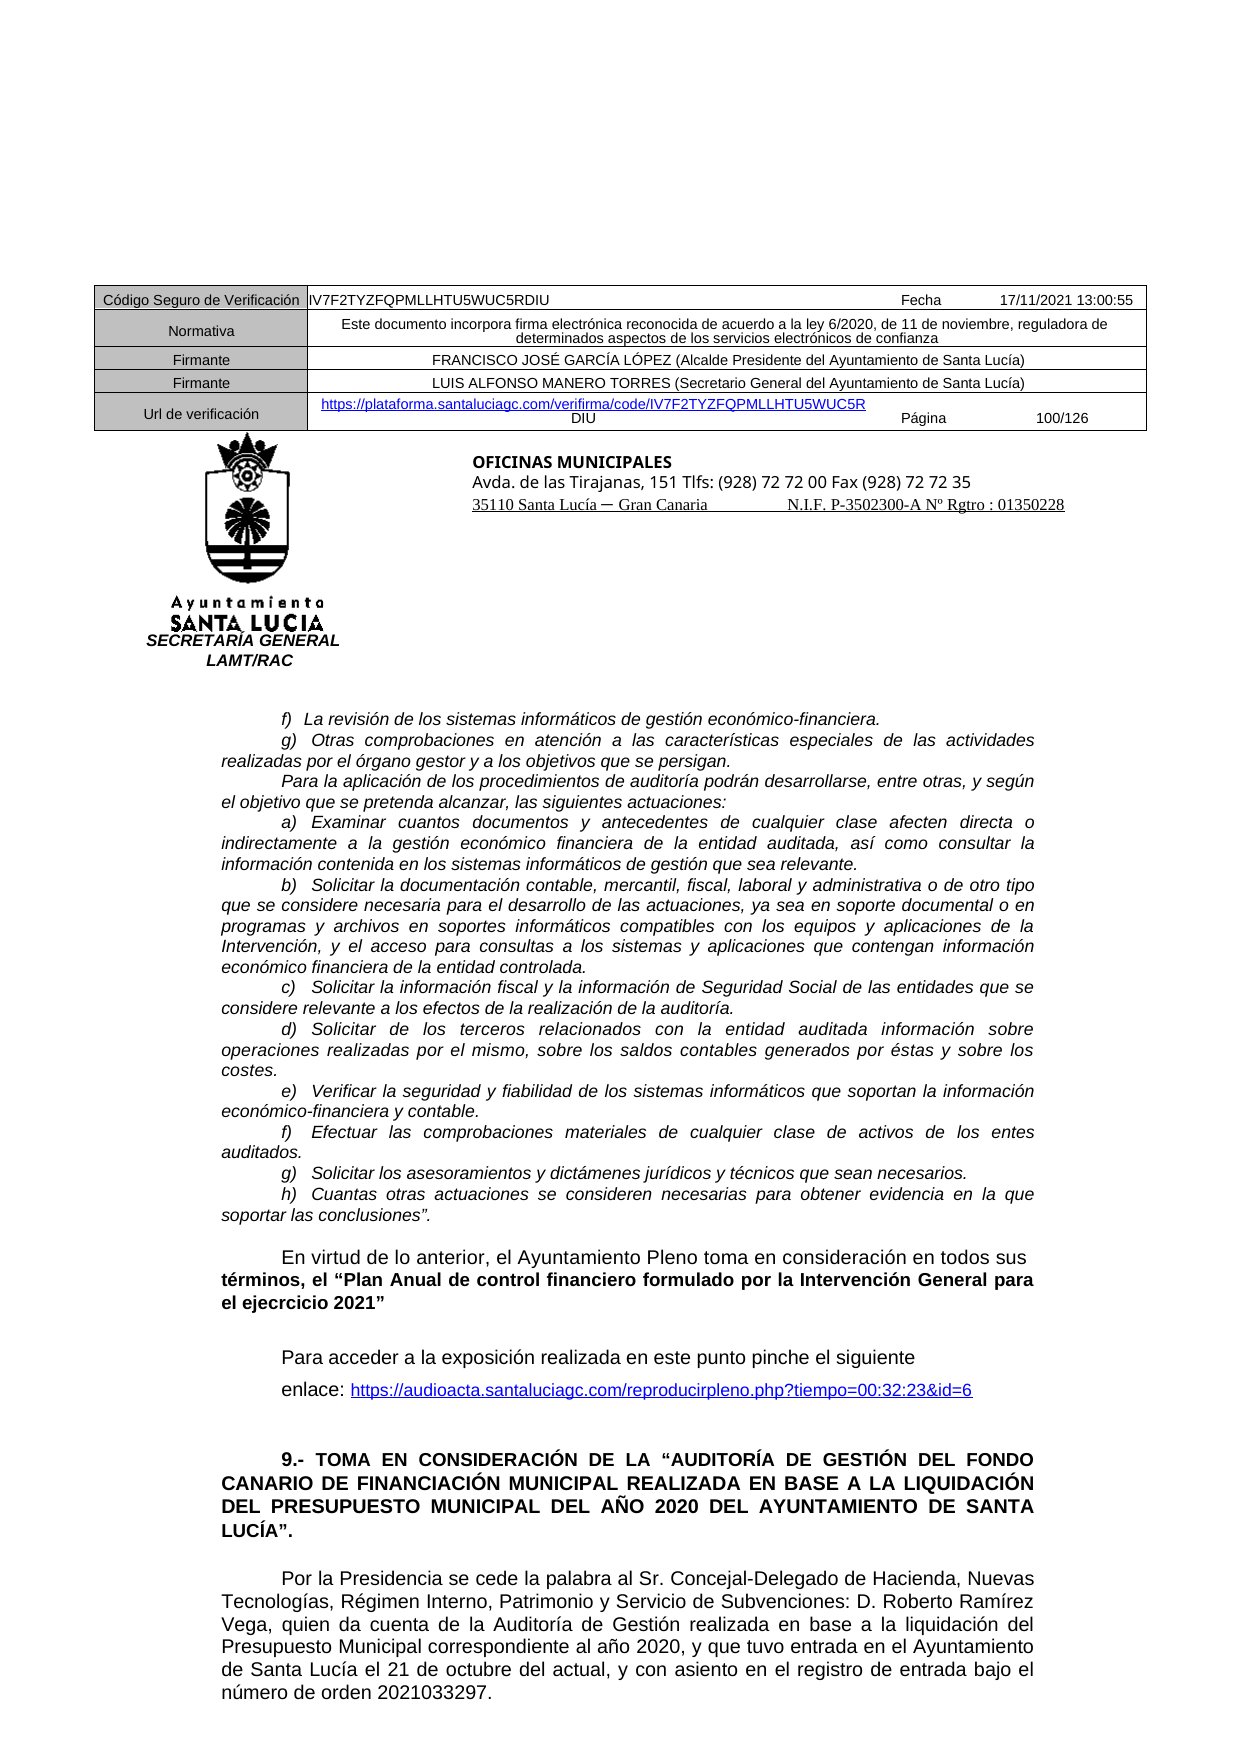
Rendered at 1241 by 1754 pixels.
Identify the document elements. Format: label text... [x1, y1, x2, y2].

table_header Código Seguro de Verificación [95, 286, 307, 308]
table_cell Firmante [95, 347, 307, 369]
text Para la aplicación de los procedimientos de auditoría podrán desarrollarse, entre otras, y según el objetivo que se pretenda alcanzar, las siguientes actuaciones: [221, 771, 1035, 812]
table_cell Firmante [95, 370, 307, 392]
text Para acceder a la exposición realizada en este punto pinche el siguiente enlace: https://audioacta.santaluciagc.com/reproducirpleno.php?tiempo=00:32:23&id=6 [281, 1339, 983, 1402]
table_header IV7F2TYZFQPMLLHTU5WUC5RDIU Fecha 17/11/2021 13:00:55 [308, 286, 1146, 308]
text Por la Presidencia se cede la palabra al Sr. Concejal-Delegado de Hacienda, Nuevas Tecnologías, Régimen Interno, Patrimonio y Servicio de Subvenciones: D. Roberto Ramírez Vega, quien da cuenta de la Auditoría de Gestión realizada en base a la liquidación del Presupuesto Municipal correspondiente al año 2020, y que tuvo entrada en el Ayuntamiento de Santa Lucía el 21 de octubre del actual, y con asiento en el registro de entrada bajo el número de orden 2021033297. [221, 1567, 1035, 1704]
list La revisión de los sistemas informáticos de gestión económico-financiera. [221, 709, 1148, 730]
table_cell Normativa [95, 310, 307, 346]
text 9.- TOMA EN CONSIDERACIÓN DE LA “AUDITORÍA DE GESTIÓN DEL FONDO CANARIO DE FINANCIACIÓN MUNICIPAL REALIZADA EN BASE A LA LIQUIDACIÓN DEL PRESUPUESTO MUNICIPAL DEL AÑO 2020 DEL AYUNTAMIENTO DE SANTA LUCÍA”. [221, 1448, 1035, 1542]
table_cell Url de verificación [95, 393, 307, 430]
picture [171, 432, 324, 632]
table_cell SECRETARÍA GENERAL LAMT/RAC [94, 631, 344, 672]
table_cell LUIS ALFONSO MANERO TORRES (Secretario General del Ayuntamiento de Santa Lucía) [308, 370, 1146, 392]
list Otras comprobaciones en atención a las características especiales de las actividades realizadas por el órgano gestor y a los objetivos que se persigan. [221, 730, 1035, 771]
list Examinar cuantos documentos y antecedentes de cualquier clase afecten directa o indirectamente a la gestión económico financiera de la entidad auditada, así como consultar la información contenida en los sistemas informáticos de gestión que sea relevante. [221, 813, 1035, 874]
table_cell FRANCISCO JOSÉ GARCÍA LÓPEZ (Alcalde Presidente del Ayuntamiento de Santa Lucía) [308, 347, 1146, 369]
list Solicitar los asesoramientos y dictámenes jurídicos y técnicos que sean necesarios. [221, 1163, 1148, 1184]
table_header [94, 431, 344, 631]
table_header OFICINAS MUNICIPALES Avda. de las Tirajanas, 151 Tlfs: (928) 72 72 00 Fax (928) 72 72 35 35110 Santa Lucía – Gran Canaria N.I.F. P-3502300-A Nº Rgtro : 01350228 [345, 431, 1148, 631]
table_cell [345, 631, 1148, 672]
list Efectuar las comprobaciones materiales de cualquier clase de activos de los entes auditados. [221, 1122, 1035, 1163]
text En virtud de lo anterior, el Ayuntamiento Pleno toma en consideración en todos sus [281, 1246, 1148, 1269]
list Cuantas otras actuaciones se consideren necesarias para obtener evidencia en la que soportar las conclusiones”. [221, 1184, 1035, 1225]
table_cell Este documento incorpora firma electrónica reconocida de acuerdo a la ley 6/2020, de 11 de noviembre, reguladora de determinados aspectos de los servicios electrónicos de confianza [308, 310, 1146, 346]
list Solicitar de los terceros relacionados con la entidad auditada información sobre operaciones realizadas por el mismo, sobre los saldos contables generados por éstas y sobre los costes. [221, 1019, 1035, 1081]
list Solicitar la información fiscal y la información de Seguridad Social de las entidades que se considere relevante a los efectos de la realización de la auditoría. [221, 978, 1035, 1019]
table_cell https://plataforma.santaluciagc.com/verifirma/code/IV7F2TYZFQPMLLHTU5WUC5R DIU Página 100/126 [308, 393, 1146, 430]
list Verificar la seguridad y fiabilidad de los sistemas informáticos que soportan la información económico-financiera y contable. [221, 1081, 1035, 1122]
list Solicitar la documentación contable, mercantil, fiscal, laboral y administrativa o de otro tipo que se considere necesaria para el desarrollo de las actuaciones, ya sea en soporte documental o en programas y archivos en soportes informáticos compatibles con los equipos y aplicaciones de la Intervención, y el acceso para consultas a los sistemas y aplicaciones que contengan información económico financiera de la entidad controlada. [221, 875, 1035, 978]
text términos, el “Plan Anual de control financiero formulado por la Intervención General para el ejecrcicio 2021” [221, 1269, 1035, 1314]
